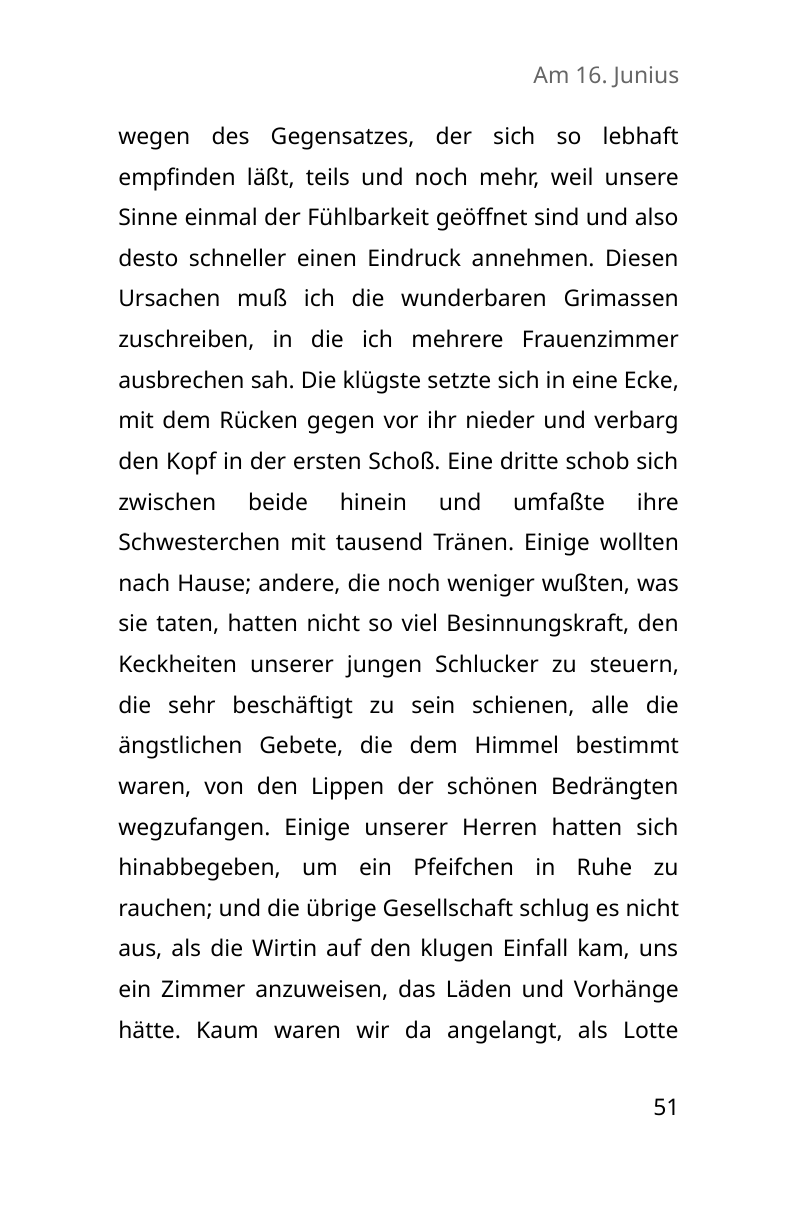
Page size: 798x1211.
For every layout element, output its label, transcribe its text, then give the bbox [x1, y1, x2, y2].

text wegen des Gegensatzes, der sich so lebhaft empfinden läßt, teils und noch mehr, weil unsere Sinne einmal der Fühlbarkeit geöffnet sind und also desto schneller einen Eindruck annehmen. Diesen Ursachen muß ich die wunderbaren Grimassen zuschreiben, in die ich mehrere Frauenzimmer ausbrechen sah. Die klügste setzte sich in eine Ecke, mit dem Rücken gegen vor ihr nieder und verbarg den Kopf in der ersten Schoß. Eine dritte schob sich zwischen beide hinein und umfaßte ihre Schwesterchen mit tausend Tränen. Einige wollten nach Hause; andere, die noch weniger wußten, was sie taten, hatten nicht so viel Besinnungskraft, den Keckheiten unserer jungen Schlucker zu steuern, die sehr beschäftigt zu sein schienen, alle die ängstlichen Gebete, die dem Himmel bestimmt waren, von den Lippen der schönen Bedrängten wegzufangen. Einige unserer Herren hatten sich hinabbegeben, um ein Pfeifchen in Ruhe zu rauchen; und die übrige Gesellschaft schlug es nicht aus, als die Wirtin auf den klugen Einfall kam, uns ein Zimmer anzuweisen, das Läden und Vorhänge hätte. Kaum waren wir da angelangt, als Lotte [118, 120, 679, 1045]
